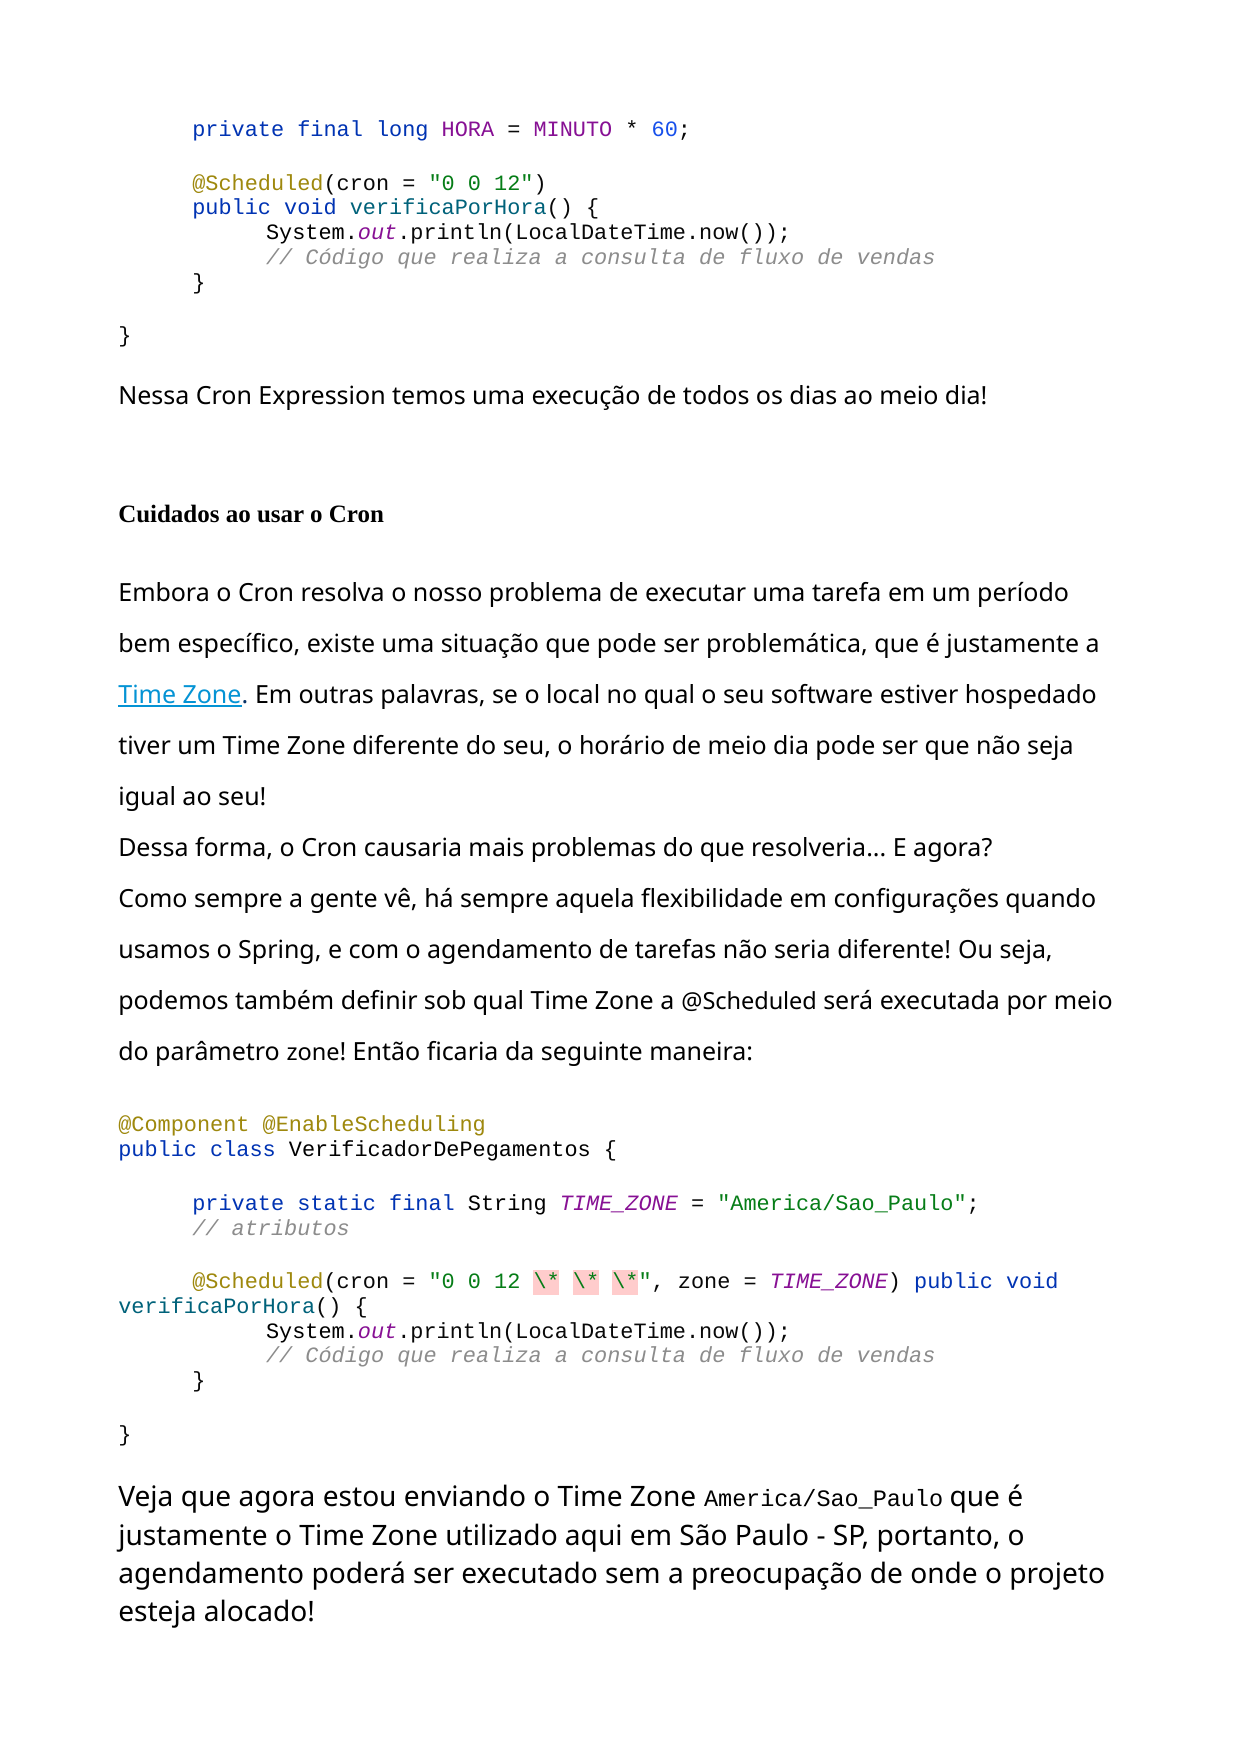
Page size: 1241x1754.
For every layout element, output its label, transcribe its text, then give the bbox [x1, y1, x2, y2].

subtitle Cuidados ao usar o Cron [118, 499, 1122, 527]
text Dessa forma, o Cron causaria mais problemas do que resolveria... E agora? [118, 829, 1122, 864]
text Como sempre a gente vê, há sempre aquela flexibilidade em configurações quando usamos o Spring, e com o agendamento de tarefas não seria diferente! Ou seja, podemos também definir sob qual Time Zone a @Scheduled será executada por meio do parâmetro zone! Então ficaria da seguinte maneira: [118, 881, 1122, 1068]
text @Component @EnableScheduling public class VerificadorDePegamentos { private static final String TIME_ZONE = "America/Sao_Paulo"; // atributos @Scheduled(cron = "0 0 12 \* \* \*", zone = TIME_ZONE) public void verificaPorHora() { System.out.println(LocalDateTime.now()); // Código que realiza a consulta de fluxo de vendas } } [118, 1113, 1122, 1448]
text Nessa Cron Expression temos uma execução de todos os dias ao meio dia! [118, 378, 1122, 412]
text Embora o Cron resolva o nosso problema de executar uma tarefa em um período bem específico, existe uma situação que pode ser problemática, que é justamente a Time Zone. Em outras palavras, se o local no qual o seu software estiver hospedado tiver um Time Zone diferente do seu, o horário de meio dia pode ser que não seja igual ao seu! [118, 574, 1122, 813]
text Veja que agora estou enviando o Time Zone America/Sao_Paulo que é justamente o Time Zone utilizado aqui em São Paulo - SP, portanto, o agendamento poderá ser executado sem a preocupação de onde o projeto esteja alocado! [118, 1476, 1122, 1630]
text private final long HORA = MINUTO * 60; @Scheduled(cron = "0 0 12") public void verificaPorHora() { System.out.println(LocalDateTime.now()); // Código que realiza a consulta de fluxo de vendas } } [118, 118, 1122, 349]
